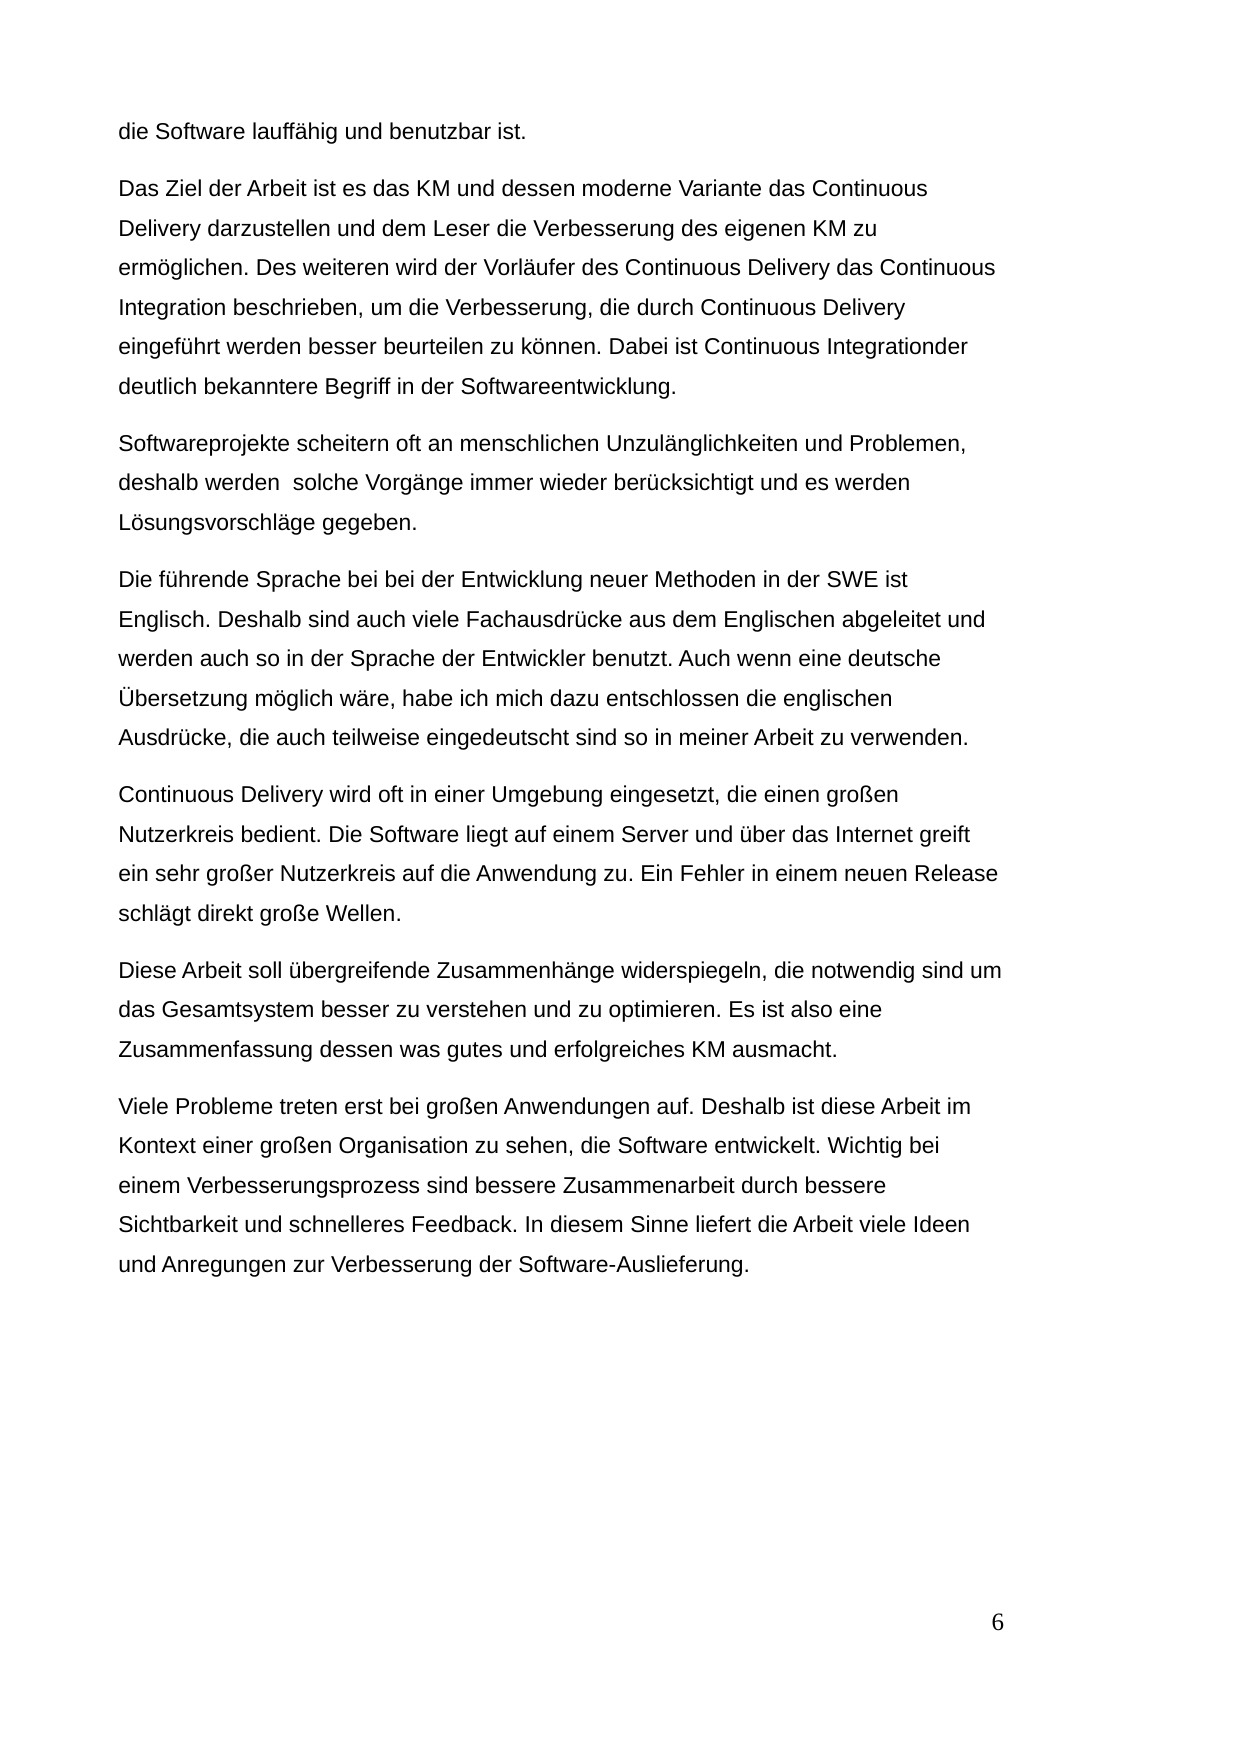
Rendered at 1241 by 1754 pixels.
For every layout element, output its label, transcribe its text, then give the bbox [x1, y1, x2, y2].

text Viele Probleme treten erst bei großen Anwendungen auf. Deshalb ist diese Arbeit im Kontext einer großen Organisation zu sehen, die Software entwickelt. Wichtig bei einem Verbesserungsprozess sind bessere Zusammenarbeit durch bessere Sichtbarkeit und schnelleres Feedback. In diesem Sinne liefert die Arbeit viele Ideen und Anregungen zur Verbesserung der Software-Auslieferung. [118, 1093, 1004, 1277]
text Softwareprojekte scheitern oft an menschlichen Unzulänglichkeiten und Problemen, deshalb werden solche Vorgänge immer wieder berücksichtigt und es werden Lösungsvorschläge gegeben. [118, 430, 1004, 535]
text Das Ziel der Arbeit ist es das KM und dessen moderne Variante das Continuous Delivery darzustellen und dem Leser die Verbesserung des eigenen KM zu ermöglichen. Des weiteren wird der Vorläufer des Continuous Delivery das Continuous Integration beschrieben, um die Verbesserung, die durch Continuous Delivery eingeführt werden besser beurteilen zu können. Dabei ist Continuous Integrationder deutlich bekanntere Begriff in der Softwareentwicklung. [118, 175, 1004, 399]
text Die führende Sprache bei bei der Entwicklung neuer Methoden in der SWE ist Englisch. Deshalb sind auch viele Fachausdrücke aus dem Englischen abgeleitet und werden auch so in der Sprache der Entwickler benutzt. Auch wenn eine deutsche Übersetzung möglich wäre, habe ich mich dazu entschlossen die englischen Ausdrücke, die auch teilweise eingedeutscht sind so in meiner Arbeit zu verwenden. [118, 566, 1004, 750]
text die Software lauffähig und benutzbar ist. [118, 118, 1004, 144]
text Continuous Delivery wird oft in einer Umgebung eingesetzt, die einen großen Nutzerkreis bedient. Die Software liegt auf einem Server und über das Internet greift ein sehr großer Nutzerkreis auf die Anwendung zu. Ein Fehler in einem neuen Release schlägt direkt große Wellen. [118, 781, 1004, 926]
text Diese Arbeit soll übergreifende Zusammenhänge widerspiegeln, die notwendig sind um das Gesamtsystem besser zu verstehen und zu optimieren. Es ist also eine Zusammenfassung dessen was gutes und erfolgreiches KM ausmacht. [118, 957, 1004, 1062]
